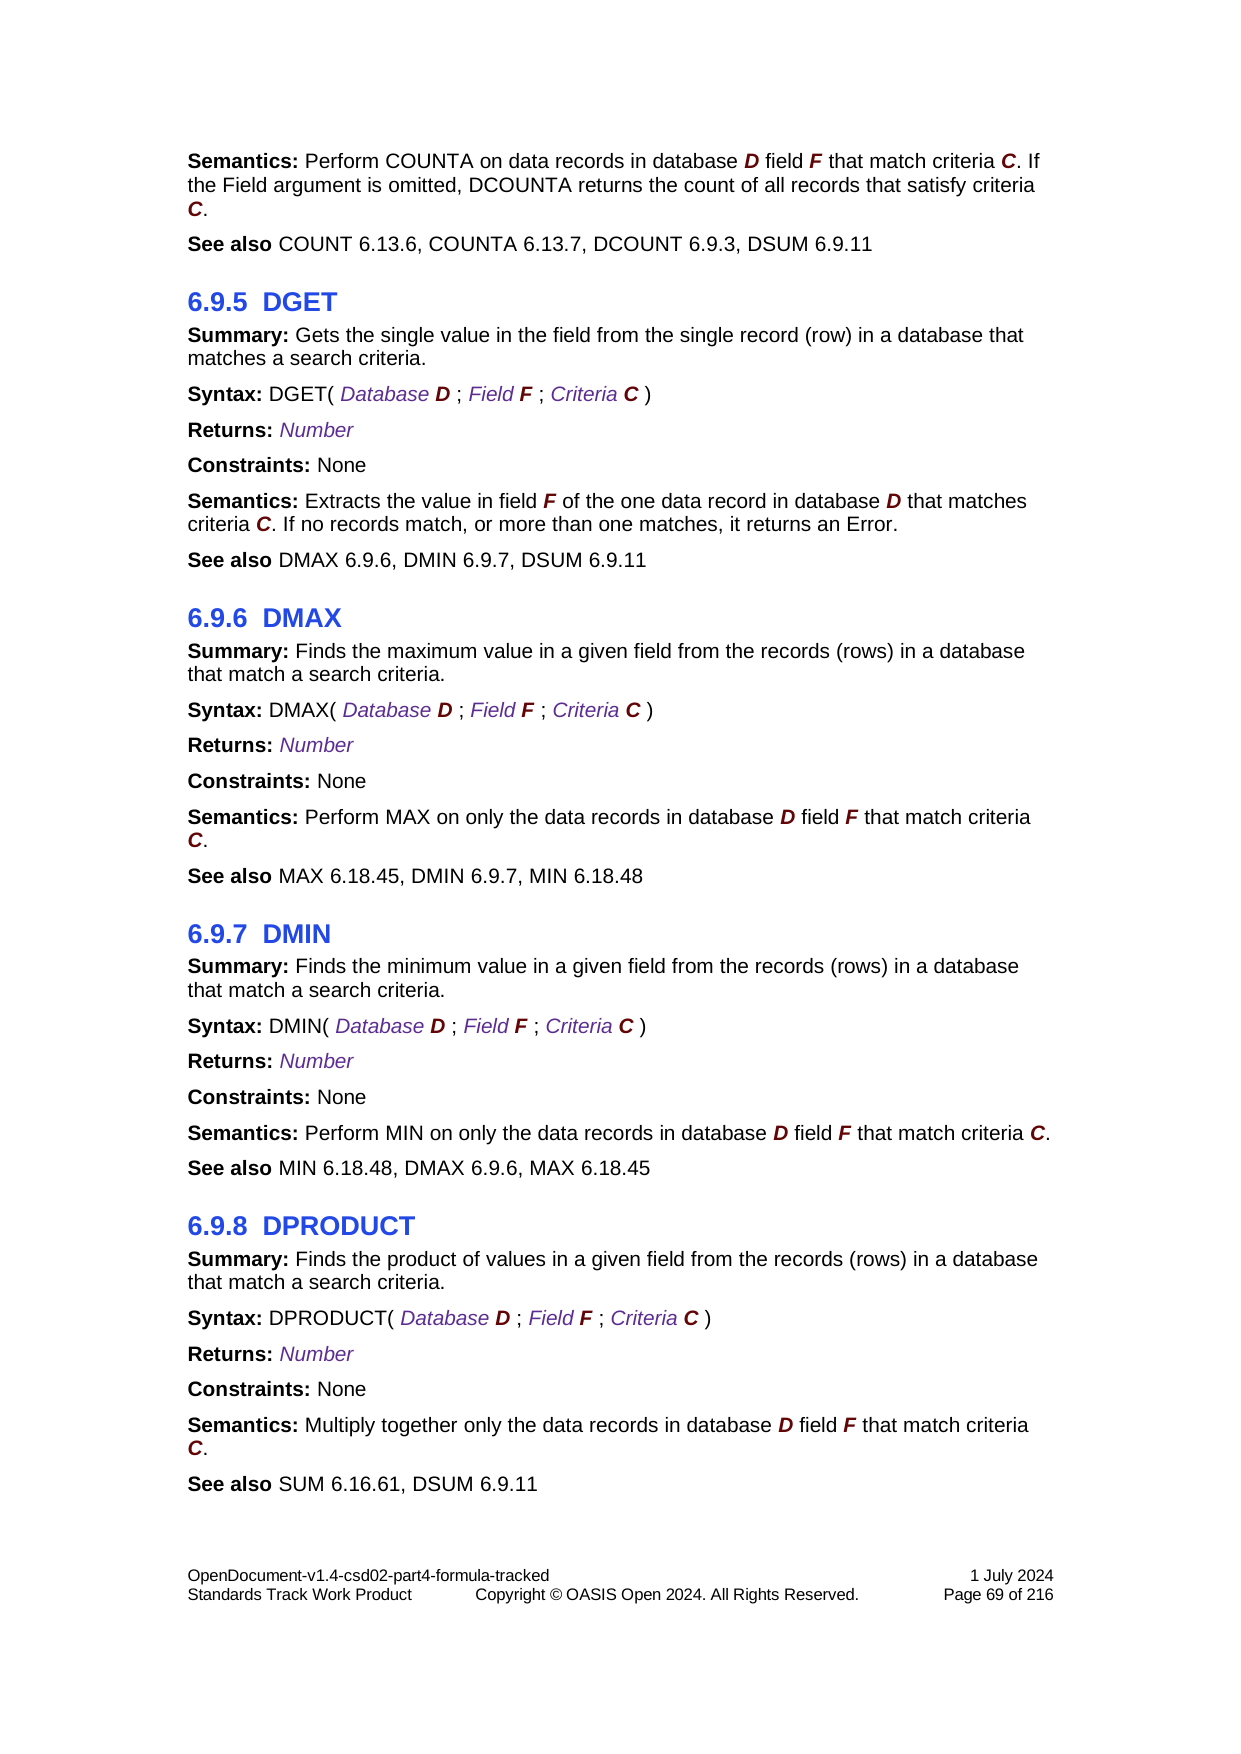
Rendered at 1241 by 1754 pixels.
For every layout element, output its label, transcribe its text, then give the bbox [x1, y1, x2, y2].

text See also COUNT 6.13.6, COUNTA 6.13.7, DCOUNT 6.9.3, DSUM 6.9.11 [187, 233, 1053, 256]
text Semantics: Perform MIN on only the data records in database D field F that match criteria C. [187, 1121, 1053, 1144]
text Semantics: Multiply together only the data records in database D field F that match criteria C. [187, 1413, 1053, 1460]
text Constraints: None [187, 454, 1053, 477]
subtitle DPRODUCT [187, 1211, 1053, 1241]
subtitle DMAX [187, 603, 1053, 633]
text Semantics: Perform COUNTA on data records in database D field F that match criteria C. If the Field argument is omitted, DCOUNTA returns the count of all records that satisfy criteria C. [187, 150, 1053, 221]
text See also DMAX 6.9.6, DMIN 6.9.7, DSUM 6.9.11 [187, 548, 1053, 572]
text Summary: Finds the maximum value in a given field from the records (rows) in a database that match a search criteria. [187, 639, 1053, 686]
text Constraints: None [187, 1378, 1053, 1401]
text See also MAX 6.18.45, DMIN 6.9.7, MIN 6.18.48 [187, 864, 1053, 888]
text Summary: Finds the minimum value in a given field from the records (rows) in a database that match a search criteria. [187, 955, 1053, 1002]
text Returns: Number [187, 734, 1053, 757]
text Syntax: DMIN( Database D ; Field F ; Criteria C ) [187, 1014, 1053, 1038]
text Syntax: DPRODUCT( Database D ; Field F ; Criteria C ) [187, 1306, 1053, 1330]
text Syntax: DGET( Database D ; Field F ; Criteria C ) [187, 382, 1053, 406]
text Returns: Number [187, 1050, 1053, 1073]
text Returns: Number [187, 418, 1053, 442]
text See also MIN 6.18.48, DMAX 6.9.6, MAX 6.18.45 [187, 1157, 1053, 1180]
text Semantics: Extracts the value in field F of the one data record in database D that matches criteria C. If no records match, or more than one matches, it returns an Error. [187, 489, 1053, 536]
text See also SUM 6.16.61, DSUM 6.9.11 [187, 1472, 1053, 1496]
text Summary: Gets the single value in the field from the single record (row) in a database that matches a search criteria. [187, 323, 1053, 370]
text Summary: Finds the product of values in a given field from the records (rows) in a database that match a search criteria. [187, 1247, 1053, 1294]
text Semantics: Perform MAX on only the data records in database D field F that match criteria C. [187, 805, 1053, 852]
text Constraints: None [187, 1085, 1053, 1109]
text Syntax: DMAX( Database D ; Field F ; Criteria C ) [187, 698, 1053, 722]
text Returns: Number [187, 1342, 1053, 1366]
subtitle DGET [187, 287, 1053, 317]
text Constraints: None [187, 769, 1053, 793]
subtitle DMIN [187, 919, 1053, 949]
